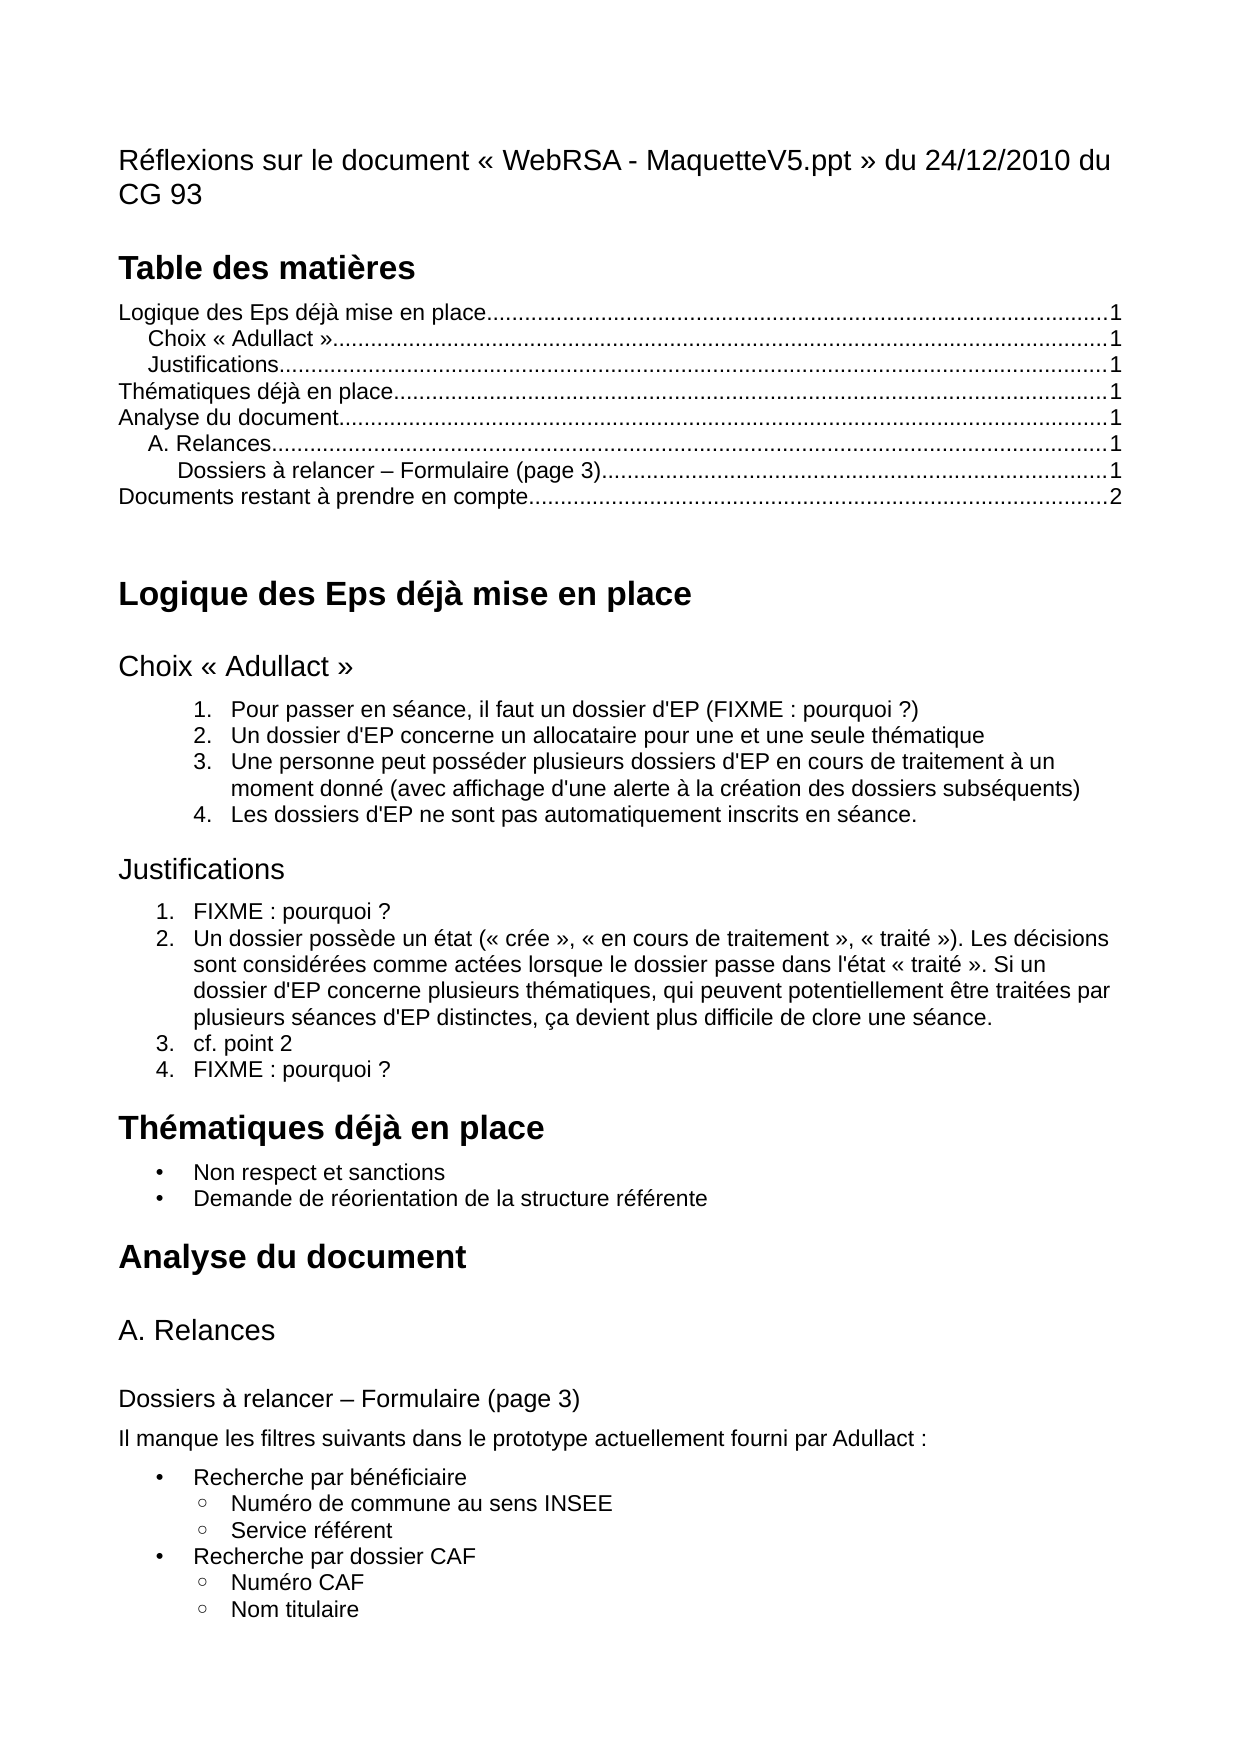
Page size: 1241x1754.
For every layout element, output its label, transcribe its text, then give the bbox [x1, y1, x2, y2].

text Dossiers à relancer – Formulaire (page 3) 1 [177, 457, 1122, 483]
text Thématiques déjà en place 1 [118, 378, 1122, 404]
text A. Relances 1 [148, 430, 1122, 457]
list Demande de réorientation de la structure référente [156, 1185, 1122, 1212]
text Il manque les filtres suivants dans le prototype actuellement fourni par Adullact : [118, 1425, 1122, 1451]
list cf. point 2 [156, 1030, 1122, 1056]
subtitle Justifications [118, 852, 1122, 886]
list Service référent [193, 1517, 1122, 1543]
subtitle Analyse du document [118, 1237, 1122, 1275]
text Justifications 1 [148, 351, 1122, 378]
list Un dossier d'EP concerne un allocataire pour une et une seule thématique [193, 722, 1122, 748]
list FIXME : pourquoi ? [156, 898, 1122, 925]
subtitle Table des matières [118, 248, 1122, 286]
list FIXME : pourquoi ? [156, 1056, 1122, 1083]
list Un dossier possède un état (« crée », « en cours de traitement », « traité »). Les décisions sont considérées comme actées lorsque le dossier passe dans l'état « traité ». Si un dossier d'EP concerne plusieurs thématiques, qui peuvent potentiellement être traitées par plusieurs séances d'EP distinctes, ça devient plus difficile de clore une séance. [156, 925, 1122, 1030]
text Analyse du document 1 [118, 404, 1122, 430]
subtitle Réflexions sur le document « WebRSA - MaquetteV5.ppt » du 24/12/2010 du CG 93 [118, 143, 1122, 210]
list Une personne peut posséder plusieurs dossiers d'EP en cours de traitement à un moment donné (avec affichage d'une alerte à la création des dossiers subséquents) [193, 748, 1122, 801]
text Documents restant à prendre en compte 2 [118, 483, 1122, 509]
list Numéro CAF [193, 1569, 1122, 1596]
list Numéro de commune au sens INSEE [193, 1490, 1122, 1517]
subtitle Dossiers à relancer – Formulaire (page 3) [118, 1384, 1122, 1413]
text Choix « Adullact » 1 [148, 325, 1122, 351]
subtitle A. Relances [118, 1313, 1122, 1346]
list Recherche par bénéficiaire [156, 1464, 1122, 1490]
list Nom titulaire [193, 1596, 1122, 1622]
subtitle Thématiques déjà en place [118, 1108, 1122, 1146]
list Pour passer en séance, il faut un dossier d'EP (FIXME : pourquoi ?) [193, 696, 1122, 722]
text Logique des Eps déjà mise en place 1 [118, 299, 1122, 325]
list Les dossiers d'EP ne sont pas automatiquement inscrits en séance. [193, 801, 1122, 827]
list Recherche par dossier CAF [156, 1543, 1122, 1569]
subtitle Logique des Eps déjà mise en place [118, 573, 1122, 612]
subtitle Choix « Adullact » [118, 649, 1122, 683]
list Non respect et sanctions [156, 1159, 1122, 1185]
